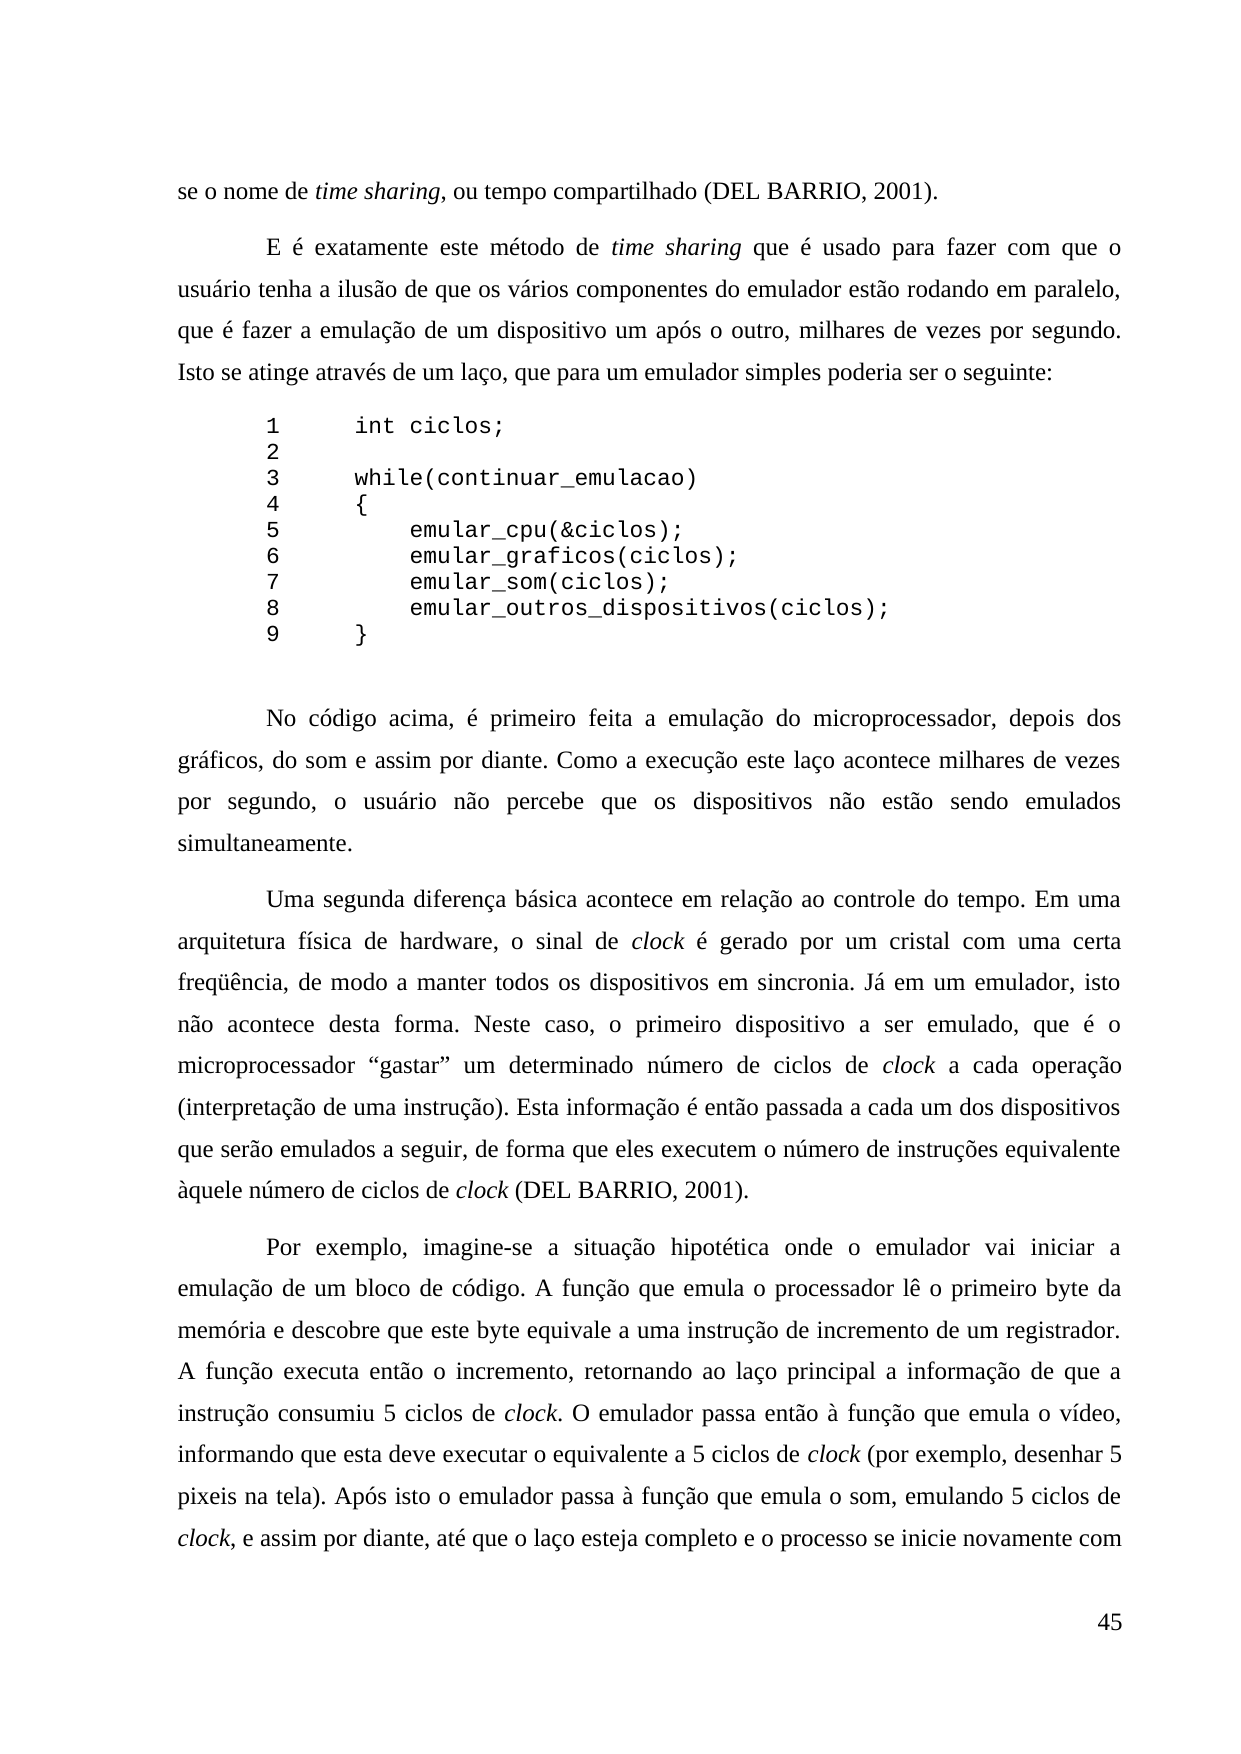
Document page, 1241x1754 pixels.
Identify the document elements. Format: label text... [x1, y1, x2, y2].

list emular_graficos(ciclos); [266, 544, 1122, 570]
list emular_cpu(&ciclos); [266, 518, 1122, 544]
text E é exatamente este método de time sharing que é usado para fazer com que o usuário tenha a ilusão de que os vários componentes do emulador estão rodando em paralelo, que é fazer a emulação de um dispositivo um após o outro, milhares de vezes por segundo. Isto se atinge através de um laço, que para um emulador simples poderia ser o seguinte: [177, 233, 1122, 386]
text Uma segunda diferença básica acontece em relação ao controle do tempo. Em uma arquitetura física de hardware, o sinal de clock é gerado por um cristal com uma certa freqüência, de modo a manter todos os dispositivos em sincronia. Já em um emulador, isto não acontece desta forma. Neste caso, o primeiro dispositivo a ser emulado, que é o microprocessador “gastar” um determinado número de ciclos de clock a cada operação (interpretação de uma instrução). Esta informação é então passada a cada um dos dispositivos que serão emulados a seguir, de forma que eles executem o número de instruções equivalente àquele número de ciclos de clock (DEL BARRIO, 2001). [177, 885, 1122, 1204]
text Por exemplo, imagine-se a situação hipotética onde o emulador vai iniciar a emulação de um bloco de código. A função que emula o processador lê o primeiro byte da memória e descobre que este byte equivale a uma instrução de incremento de um registrador. A função executa então o incremento, retornando ao laço principal a informação de que a instrução consumiu 5 ciclos de clock. O emulador passa então à função que emula o vídeo, informando que esta deve executar o equivalente a 5 ciclos de clock (por exemplo, desenhar 5 pixeis na tela). Após isto o emulador passa à função que emula o som, emulando 5 ciclos de clock, e assim por diante, até que o laço esteja completo e o processo se inicie novamente com [177, 1233, 1122, 1551]
list while(continuar_emulacao) [266, 466, 1122, 492]
text se o nome de time sharing, ou tempo compartilhado (DEL BARRIO, 2001). [177, 177, 1122, 205]
list { [266, 492, 1122, 518]
list int ciclos; [266, 414, 1122, 441]
list } [266, 622, 1122, 648]
text No código acima, é primeiro feita a emulação do microprocessador, depois dos gráficos, do som e assim por diante. Como a execução este laço acontece milhares de vezes por segundo, o usuário não percebe que os dispositivos não estão sendo emulados simultaneamente. [177, 704, 1122, 857]
list emular_outros_dispositivos(ciclos); [266, 596, 1122, 622]
list emular_som(ciclos); [266, 570, 1122, 596]
